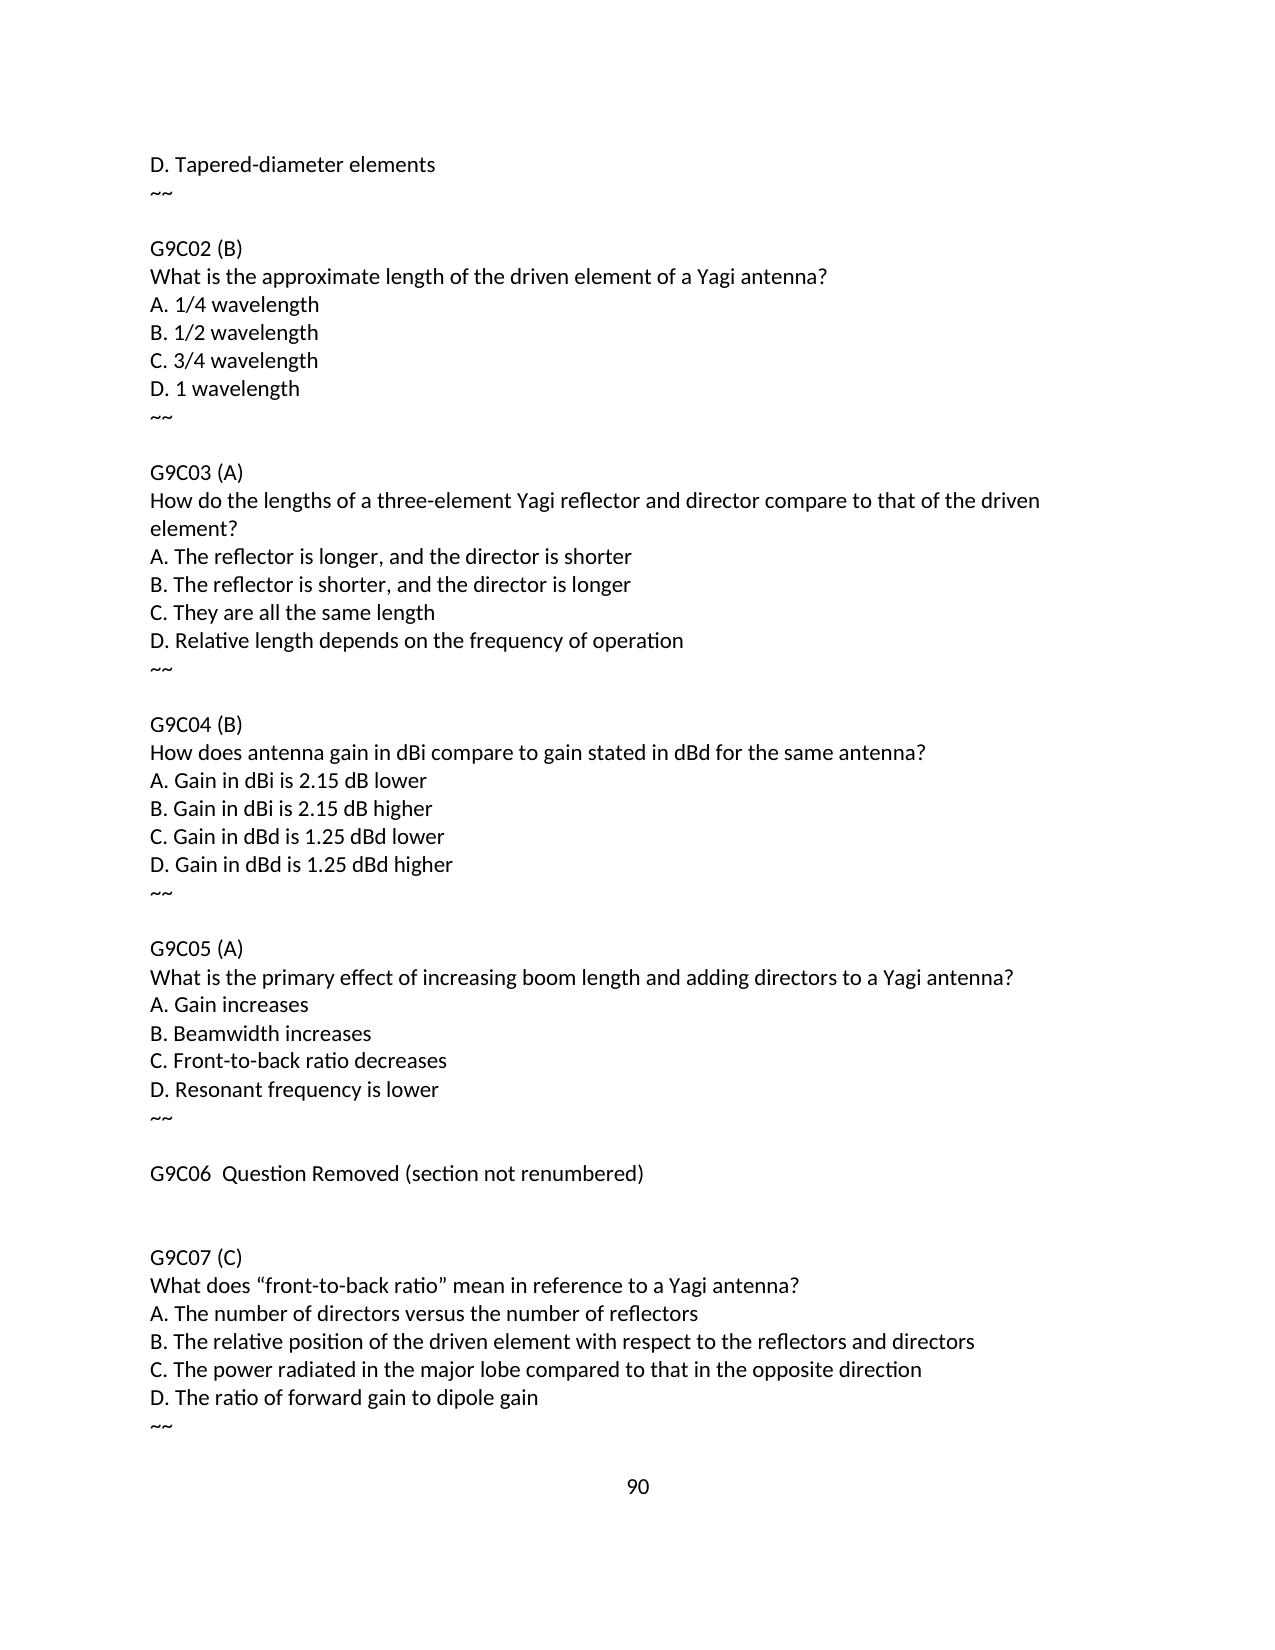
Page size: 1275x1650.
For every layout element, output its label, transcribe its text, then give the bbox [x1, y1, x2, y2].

text D. Relative length depends on the frequency of operation [150, 626, 1125, 654]
text A. The number of directors versus the number of reflectors [150, 1299, 1125, 1327]
text G9C05 (A) [150, 934, 1125, 963]
text ~~ [150, 402, 1125, 430]
text How do the lengths of a three-element Yagi reflector and director compare to that of the driven element? [150, 486, 1125, 542]
text D. Resonant frequency is lower [150, 1075, 1125, 1103]
text B. Beamwidth increases [150, 1019, 1125, 1047]
text How does antenna gain in dBi compare to gain stated in dBd for the same antenna? [150, 738, 1125, 766]
text A. 1/4 wavelength [150, 290, 1125, 318]
text B. 1/2 wavelength [150, 318, 1125, 346]
text ~~ [150, 878, 1125, 907]
text D. Gain in dBd is 1.25 dBd higher [150, 851, 1125, 878]
text What is the primary effect of increasing boom length and adding directors to a Yagi antenna? [150, 963, 1125, 991]
text C. They are all the same length [150, 598, 1125, 626]
text ~~ [150, 178, 1125, 206]
text A. Gain increases [150, 991, 1125, 1019]
text ~~ [150, 1411, 1125, 1439]
text What does “front-to-back ratio” mean in reference to a Yagi antenna? [150, 1271, 1125, 1299]
text A. The reflector is longer, and the director is shorter [150, 542, 1125, 570]
text A. Gain in dBi is 2.15 dB lower [150, 766, 1125, 794]
text C. Gain in dBd is 1.25 dBd lower [150, 822, 1125, 851]
text B. The relative position of the driven element with respect to the reflectors and directors [150, 1327, 1125, 1355]
text C. 3/4 wavelength [150, 346, 1125, 374]
text G9C03 (A) [150, 458, 1125, 486]
text D. 1 wavelength [150, 374, 1125, 402]
text B. The reflector is shorter, and the director is longer [150, 570, 1125, 598]
text D. The ratio of forward gain to dipole gain [150, 1383, 1125, 1411]
text C. Front-to-back ratio decreases [150, 1047, 1125, 1075]
text G9C06 Question Removed (section not renumbered) [150, 1159, 1125, 1187]
text What is the approximate length of the driven element of a Yagi antenna? [150, 262, 1125, 290]
text G9C04 (B) [150, 710, 1125, 738]
text G9C02 (B) [150, 234, 1125, 262]
text B. Gain in dBi is 2.15 dB higher [150, 794, 1125, 822]
text ~~ [150, 654, 1125, 682]
text G9C07 (C) [150, 1243, 1125, 1271]
text ~~ [150, 1103, 1125, 1131]
text D. Tapered-diameter elements [150, 150, 1125, 178]
text C. The power radiated in the major lobe compared to that in the opposite direction [150, 1355, 1125, 1383]
